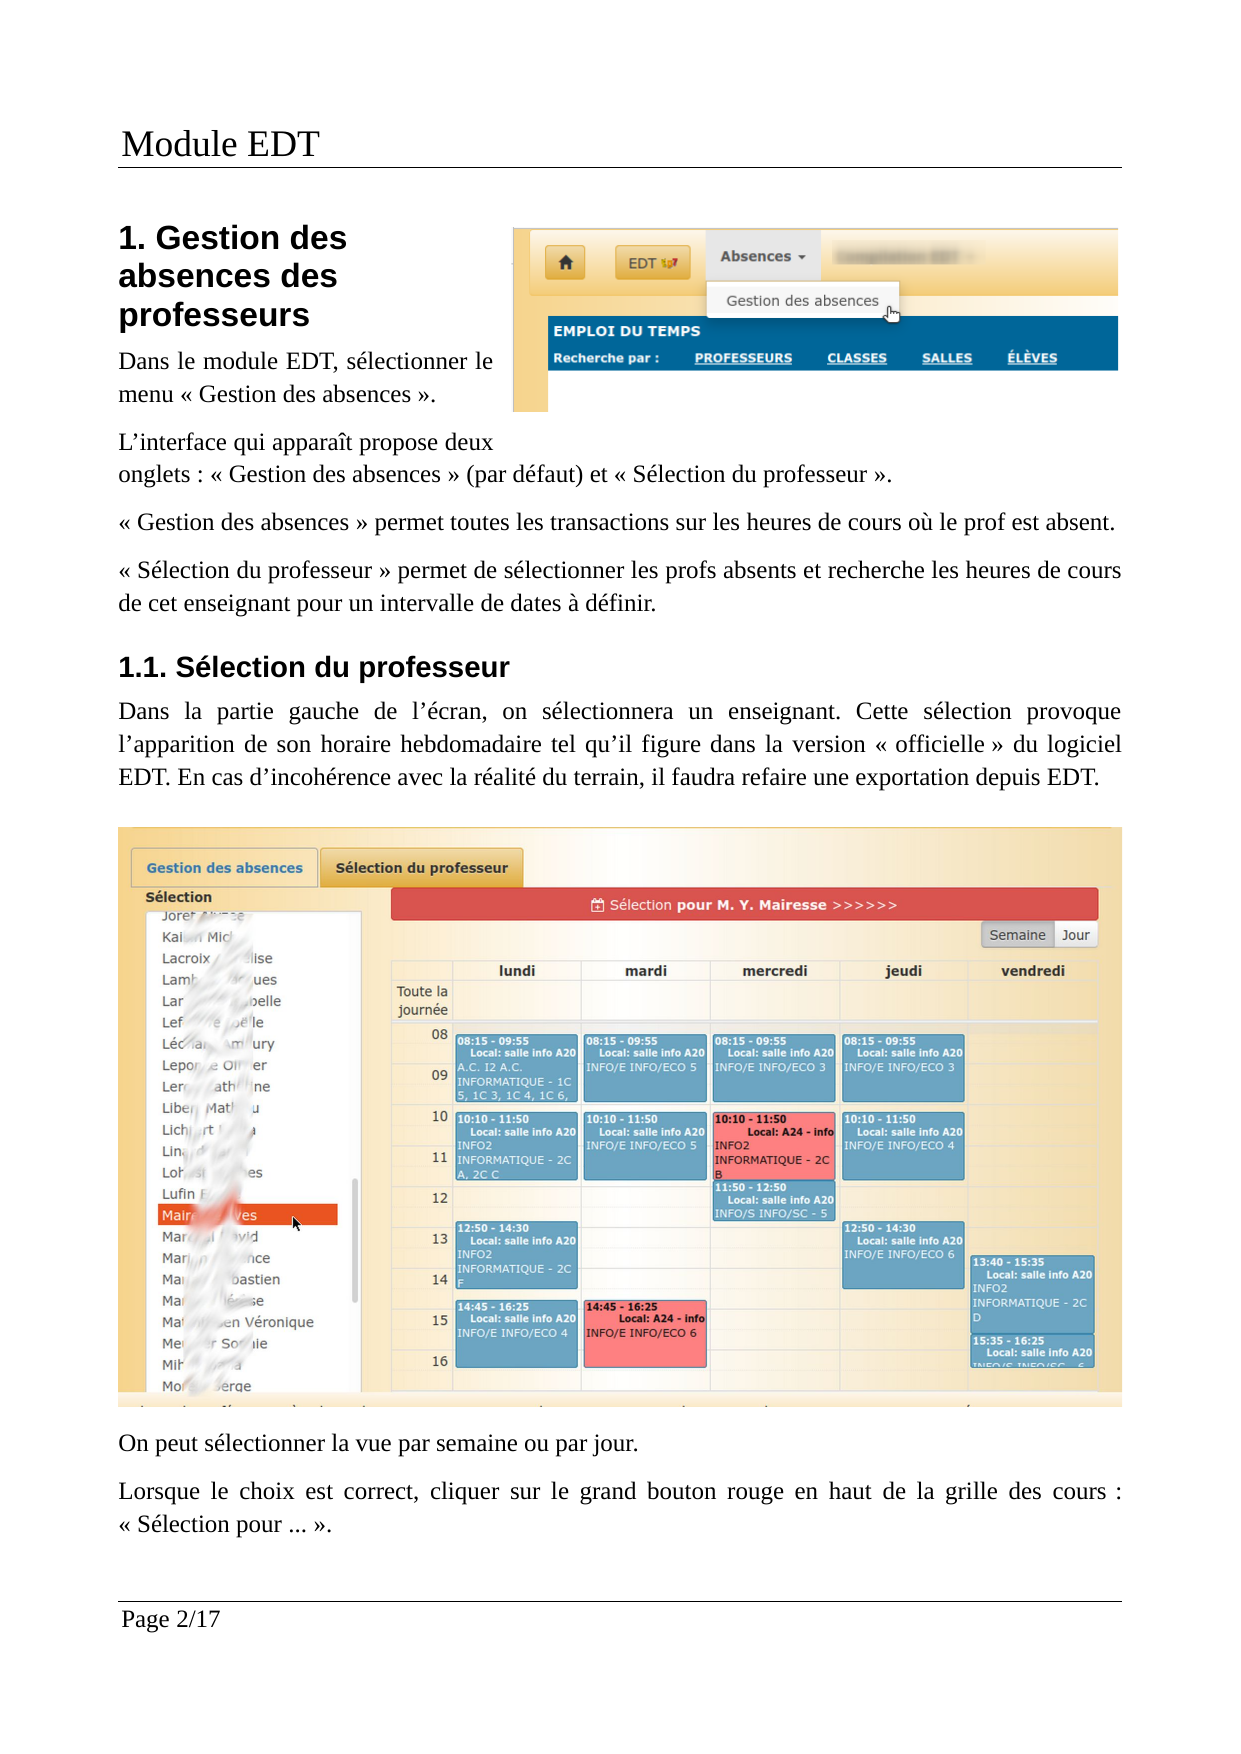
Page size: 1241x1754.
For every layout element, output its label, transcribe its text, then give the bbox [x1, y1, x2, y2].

text L’interface qui apparaît propose deux onglets : « Gestion des absences » (par défaut) et « Sélection du professeur ». [118, 427, 1122, 488]
subtitle Gestion des absences des professeurs [118, 217, 1122, 333]
subtitle Sélection du professeur [118, 650, 1122, 684]
picture [621, 327, 642, 336]
picture [609, 327, 614, 336]
picture [118, 827, 1123, 1407]
text « Gestion des absences » permet toutes les transactions sur les heures de cours où le prof est absent. [118, 507, 1122, 536]
text On peut sélectionner la vue par semaine ou par jour. [118, 1407, 1122, 1457]
picture [629, 356, 650, 364]
picture [923, 354, 972, 364]
text Lorsque le choix est correct, cliquer sur le grand bouton rouge en haut de la grille des cours : « Sélection pour ... ». [118, 1476, 1122, 1538]
picture [695, 354, 763, 364]
picture [1009, 350, 1057, 364]
picture [554, 354, 624, 362]
picture [766, 354, 773, 364]
picture [668, 327, 679, 336]
picture [776, 354, 792, 364]
text [118, 810, 1122, 827]
text « Sélection du professeur » permet de sélectionner les profs absents et recherche les heures de cours de cet enseignant pour un intervalle de dates à définir. [118, 555, 1122, 617]
text Dans le module EDT, sélectionner le menu « Gestion des absences ». [118, 346, 511, 408]
picture [649, 327, 666, 336]
text Dans la partie gauche de l’écran, on sélectionnera un enseignant. Cette sélection provoque l’apparition de son horaire hebdomadaire tel qu’il figure dans la version « officielle » du logiciel EDT. En cas d’incohérence avec la réalité du terrain, il faudra refaire une exportation depuis EDT. [118, 696, 1122, 791]
picture [596, 327, 607, 336]
picture [511, 227, 1119, 412]
picture [554, 327, 561, 336]
picture [682, 327, 700, 336]
picture [564, 327, 594, 336]
picture [828, 354, 887, 364]
